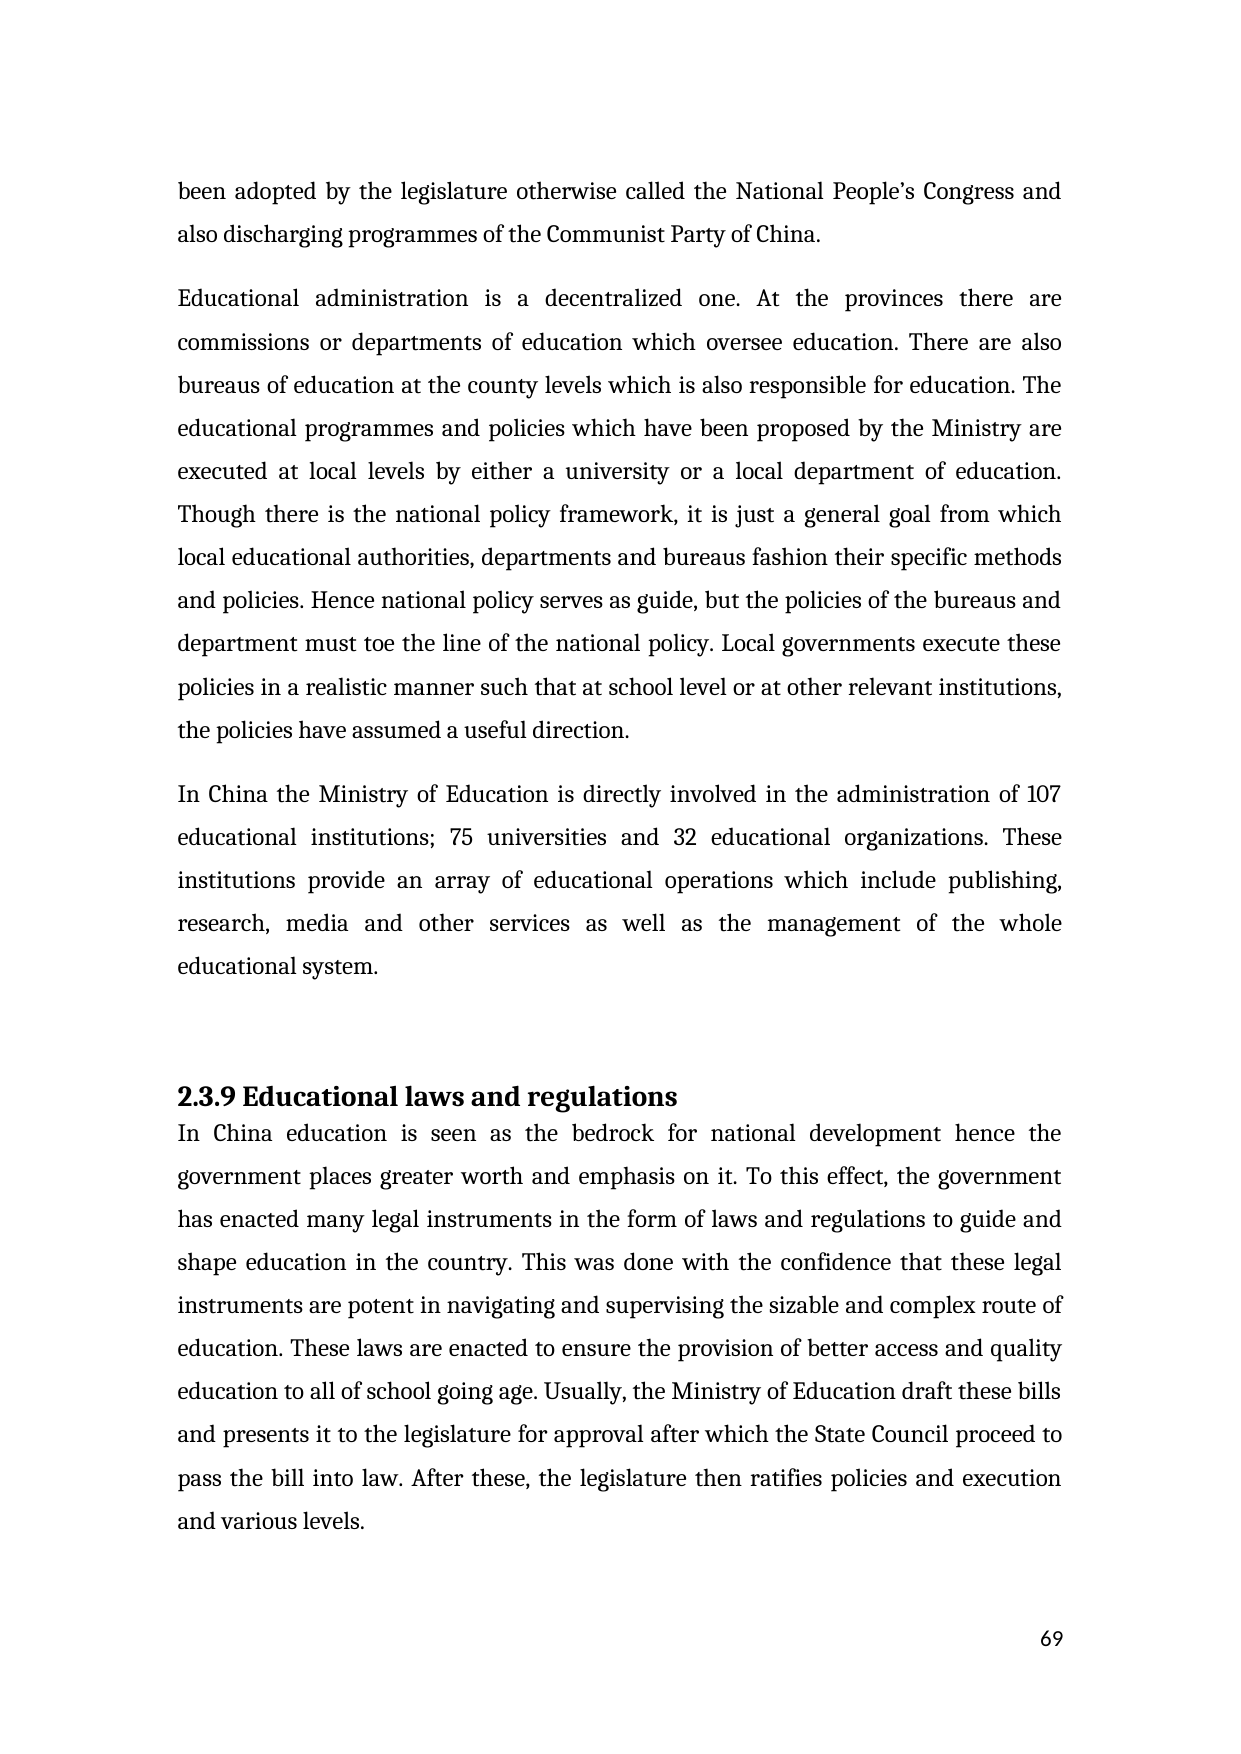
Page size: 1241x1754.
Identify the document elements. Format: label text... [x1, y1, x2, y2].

text In China the Ministry of Education is directly involved in the administration of 107 educational institutions; 75 universities and 32 educational organizations. These institutions provide an array of educational operations which include publishing, research, media and other services as well as the management of the whole educational system. [177, 779, 1063, 981]
text been adopted by the legislature otherwise called the National People’s Congress and also discharging programmes of the Communist Party of China. [177, 177, 1063, 249]
text Educational administration is a decentralized one. At the provinces there are commissions or departments of education which oversee education. There are also bureaus of education at the county levels which is also responsible for education. The educational programmes and policies which have been proposed by the Ministry are executed at local levels by either a university or a local department of education. Though there is the national policy framework, it is just a general goal from which local educational authorities, departments and bureaus fashion their specific methods and policies. Hence national policy serves as guide, but the policies of the bureaus and department must toe the line of the national policy. Local governments execute these policies in a realistic manner such that at school level or at other relevant institutions, the policies have assumed a useful direction. [177, 284, 1063, 744]
text In China education is seen as the bedrock for national development hence the government places greater worth and emphasis on it. To this effect, the government has enacted many legal instruments in the form of laws and regulations to guide and shape education in the country. This was done with the confidence that these legal instruments are potent in navigating and supervising the sizable and complex route of education. These laws are enacted to ensure the provision of better access and quality education to all of school going age. Usually, the Ministry of Education draft these bills and presents it to the legislature for approval after which the State Council proceed to pass the bill into law. After these, the legislature then ratifies policies and execution and various levels. [177, 1118, 1063, 1535]
subtitle 2.3.9 Educational laws and regulations [177, 1080, 1063, 1113]
